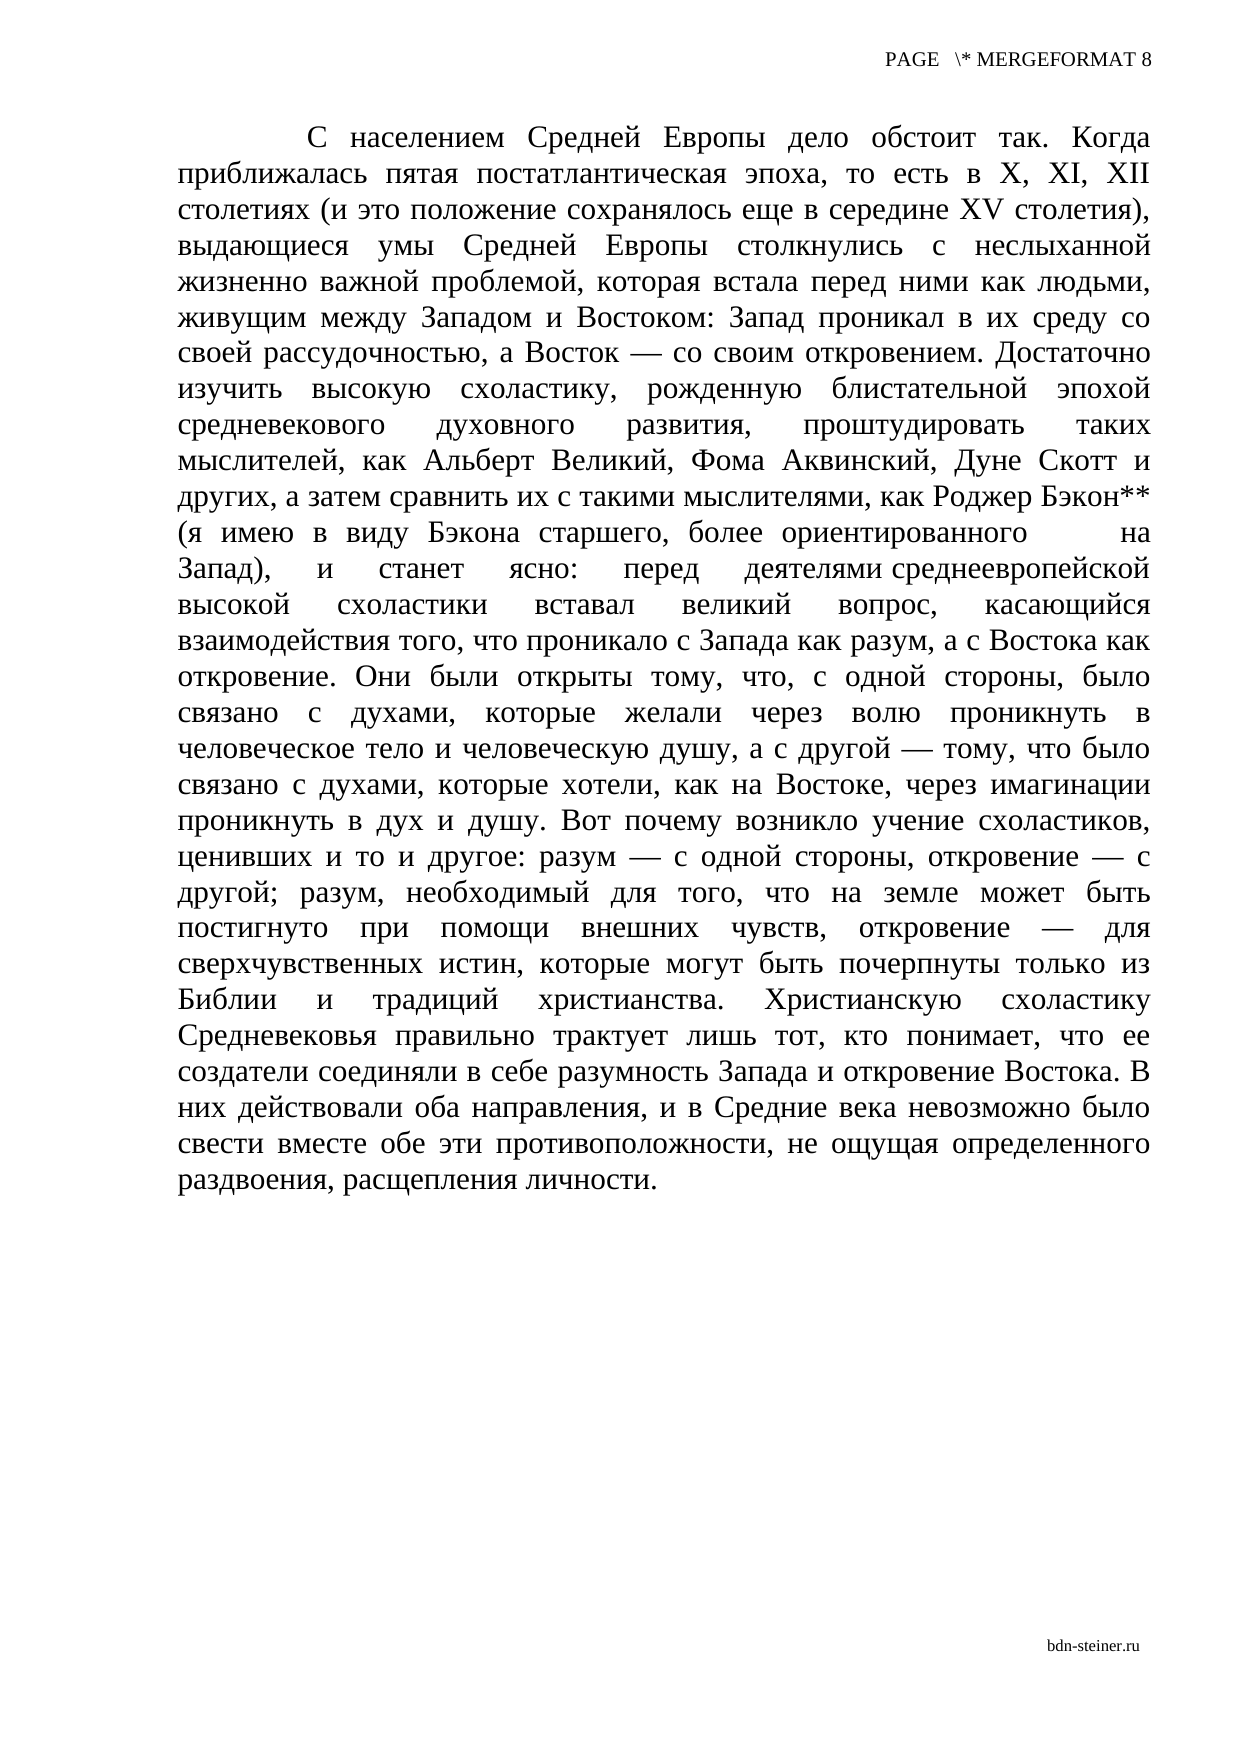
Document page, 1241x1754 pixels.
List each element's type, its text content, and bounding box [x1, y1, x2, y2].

text С населением Средней Европы дело обстоит так. Когда приближалась пятая постатлантическая эпоха, то есть в X, XI, XII столетиях (и это положение сохранялось еще в середине XV столетия), выдающиеся умы Средней Европы столкнулись с неслыханной жизненно важной проблемой, которая встала перед ними как людьми, живущим между Западом и Востоком: Запад проникал в их среду со своей рассудочностью, а Восток — со своим откровением. Достаточно изучить высокую схоластику, рожденную блистательной эпохой средневекового духовного развития, проштудировать таких мыслителей, как Альберт Великий, Фома Аквинский, Дуне Скотт и других, а затем сравнить их с такими мыслителями, как Роджер Бэкон** (я имею в виду Бэкона старшего, более ориентированного на Запад), и станет ясно: перед деятелями среднеевропейской высокой схоластики вставал великий вопрос, касающийся взаимодействия того, что проникало с Запада как разум, а с Востока как откровение. Они были открыты тому, что, с одной стороны, было связано с духами, которые желали через волю проникнуть в человеческое тело и человеческую душу, а с другой — тому, что было связано с духами, которые хотели, как на Востоке, через имагинации проникнуть в дух и душу. Вот почему возникло учение схоластиков, ценивших и то и другое: разум — с одной стороны, откровение — с другой; разум, необходимый для того, что на земле может быть постигнуто при помощи внешних чувств, откровение — для сверхчувственных истин, которые могут быть почерпнуты только из Библии и традиций христианства. Христианскую схоластику Средневековья правильно трактует лишь тот, кто понимает, что ее создатели соединяли в себе разумность Запада и откровение Востока. В них действовали оба направления, и в Средние века невозможно было свести вместе обе эти противоположности, не ощущая определенного раздвоения, расщепления личности. [177, 118, 1152, 1196]
